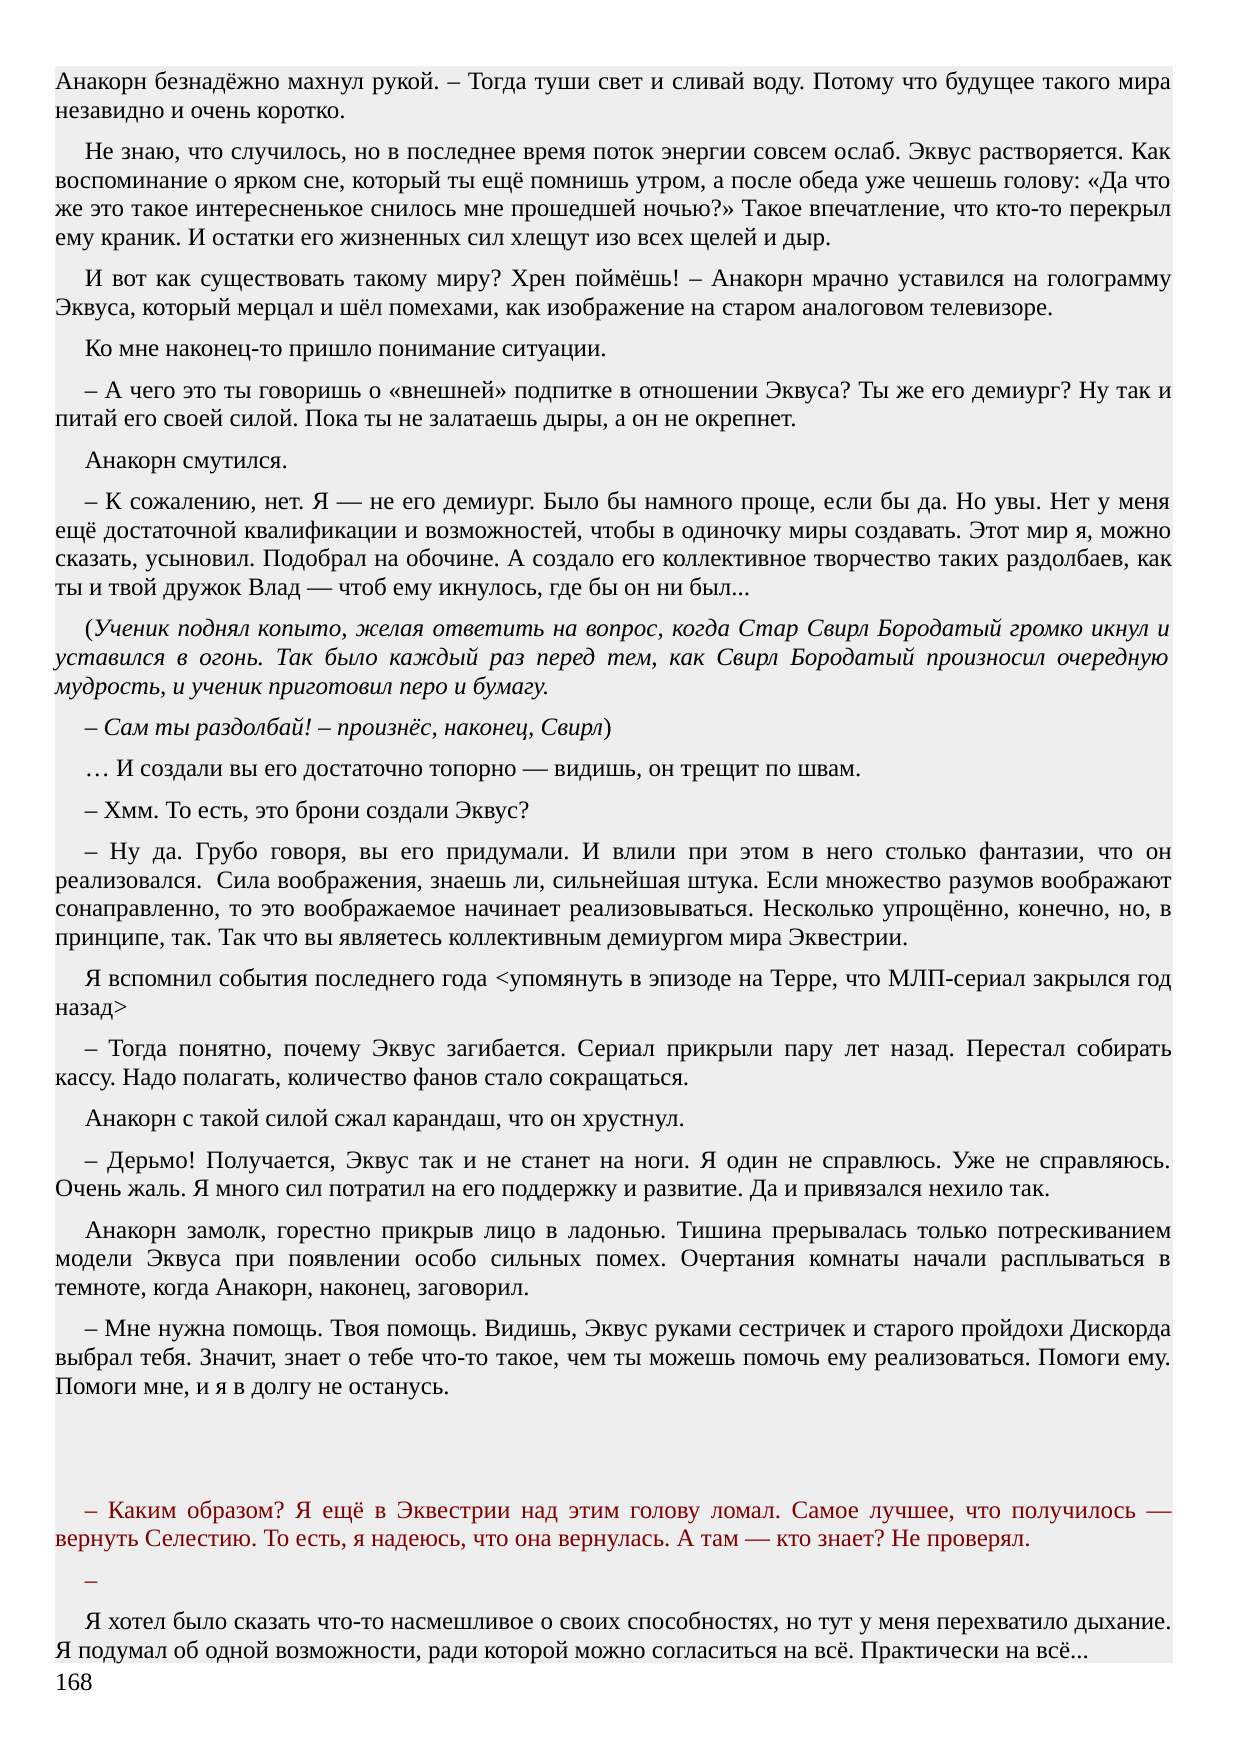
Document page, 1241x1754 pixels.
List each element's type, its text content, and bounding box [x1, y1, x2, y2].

text – Тогда понятно, почему Эквус загибается. Сериал прикрыли пару лет назад. Перестал собирать кассу. Надо полагать, количество фанов стало сокращаться. [55, 1033, 1173, 1091]
text … И создали вы его достаточно топорно — видишь, он трещит по швам. [55, 753, 1173, 782]
text Анакорн с такой силой сжал карандаш, что он хрустнул. [55, 1103, 1173, 1132]
text Ко мне наконец-то пришло понимание ситуации. [55, 333, 1173, 362]
text – К сожалению, нет. Я — не его демиург. Было бы намного проще, если бы да. Но увы. Нет у меня ещё достаточной квалификации и возможностей, чтобы в одиночку миры создавать. Этот мир я, можно сказать, усыновил. Подобрал на обочине. А создало его коллективное творчество таких раздолбаев, как ты и твой дружок Влад — чтоб ему икнулось, где бы он ни был... [55, 486, 1173, 601]
text Я вспомнил события последнего года <упомянуть в эпизоде на Терре, что МЛП-сериал закрылся год назад> [55, 963, 1173, 1021]
text – Мне нужна помощь. Твоя помощь. Видишь, Эквус руками сестричек и старого пройдохи Дискорда выбрал тебя. Значит, знает о тебе что-то такое, чем ты можешь помочь ему реализоваться. Помоги ему. Помоги мне, и я в долгу не останусь. [55, 1313, 1173, 1400]
text Анакорн безнадёжно махнул рукой. – Тогда туши свет и сливай воду. Потому что будущее такого мира незавидно и очень коротко. [55, 66, 1173, 123]
text И вот как существовать такому миру? Хрен поймёшь! – Анакорн мрачно уставился на голограмму Эквуса, который мерцал и шёл помехами, как изображение на старом аналоговом телевизоре. [55, 263, 1173, 321]
text Не знаю, что случилось, но в последнее время поток энергии совсем ослаб. Эквус растворяется. Как воспоминание о ярком сне, который ты ещё помнишь утром, а после обеда уже чешешь голову: «Да что же это такое интересненькое снилось мне прошедшей ночью?» Такое впечатление, что кто-то перекрыл ему краник. И остатки его жизненных сил хлещут изо всех щелей и дыр. [55, 136, 1173, 251]
text – Каким образом? Я ещё в Эквестрии над этим голову ломал. Самое лучшее, что получилось — вернуть Селестию. То есть, я надеюсь, что она вернулась. А там — кто знает? Не проверял. [55, 1495, 1173, 1552]
text – Сам ты раздолбай! – произнёс, наконец, Свирл) [55, 712, 1173, 741]
text – [55, 1565, 1173, 1593]
text Анакорн смутился. [55, 445, 1173, 473]
text – Хмм. То есть, это брони создали Эквус? [55, 795, 1173, 823]
text – Ну да. Грубо говоря, вы его придумали. И влили при этом в него столько фантазии, что он реализовался. Сила воображения, знаешь ли, сильнейшая штука. Если множество разумов воображают сонаправленно, то это воображаемое начинает реализовываться. Несколько упрощённо, конечно, но, в принципе, так. Так что вы являетесь коллективным демиургом мира Эквестрии. [55, 836, 1173, 951]
text Анакорн замолк, горестно прикрыв лицо в ладонью. Тишина прерывалась только потрескиванием модели Эквуса при появлении особо сильных помех. Очертания комнаты начали расплываться в темноте, когда Анакорн, наконец, заговорил. [55, 1215, 1173, 1301]
text – Дерьмо! Получается, Эквус так и не станет на ноги. Я один не справлюсь. Уже не справляюсь. Очень жаль. Я много сил потратил на его поддержку и развитие. Да и привязался нехило так. [55, 1145, 1173, 1202]
text – А чего это ты говоришь о «внешней» подпитке в отношении Эквуса? Ты же его демиург? Ну так и питай его своей силой. Пока ты не залатаешь дыры, а он не окрепнет. [55, 375, 1173, 432]
text (Ученик поднял копыто, желая ответить на вопрос, когда Стар Свирл Бородатый громко икнул и уставился в огонь. Так было каждый раз перед тем, как Свирл Бородатый произносил очередную мудрость, и ученик приготовил перо и бумагу. [55, 613, 1173, 700]
text Я хотел было сказать что-то насмешливое о своих способностях, но тут у меня перехватило дыхание. Я подумал об одной возможности, ради которой можно согласиться на всё. Практически на всё... [55, 1606, 1173, 1663]
